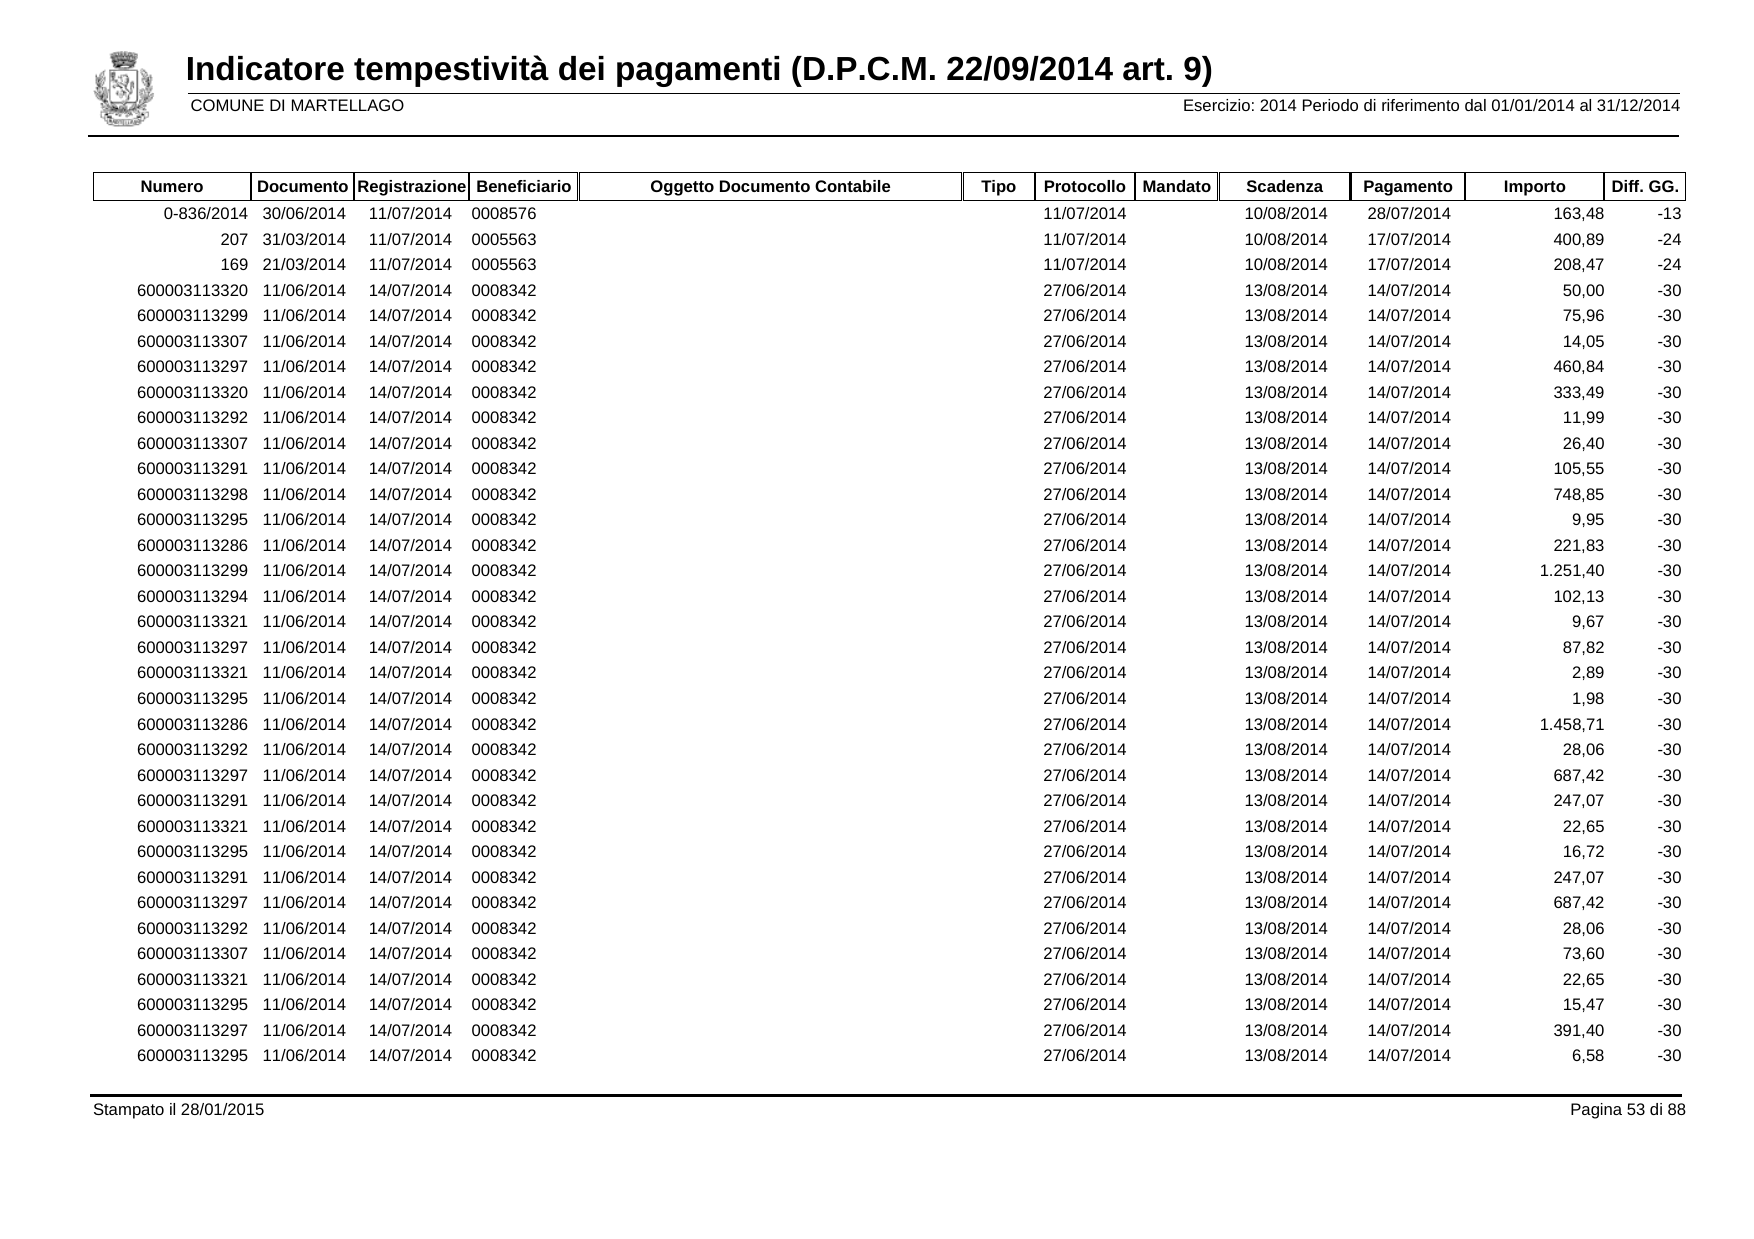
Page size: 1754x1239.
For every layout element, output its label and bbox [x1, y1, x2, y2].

picture [92, 50, 159, 129]
